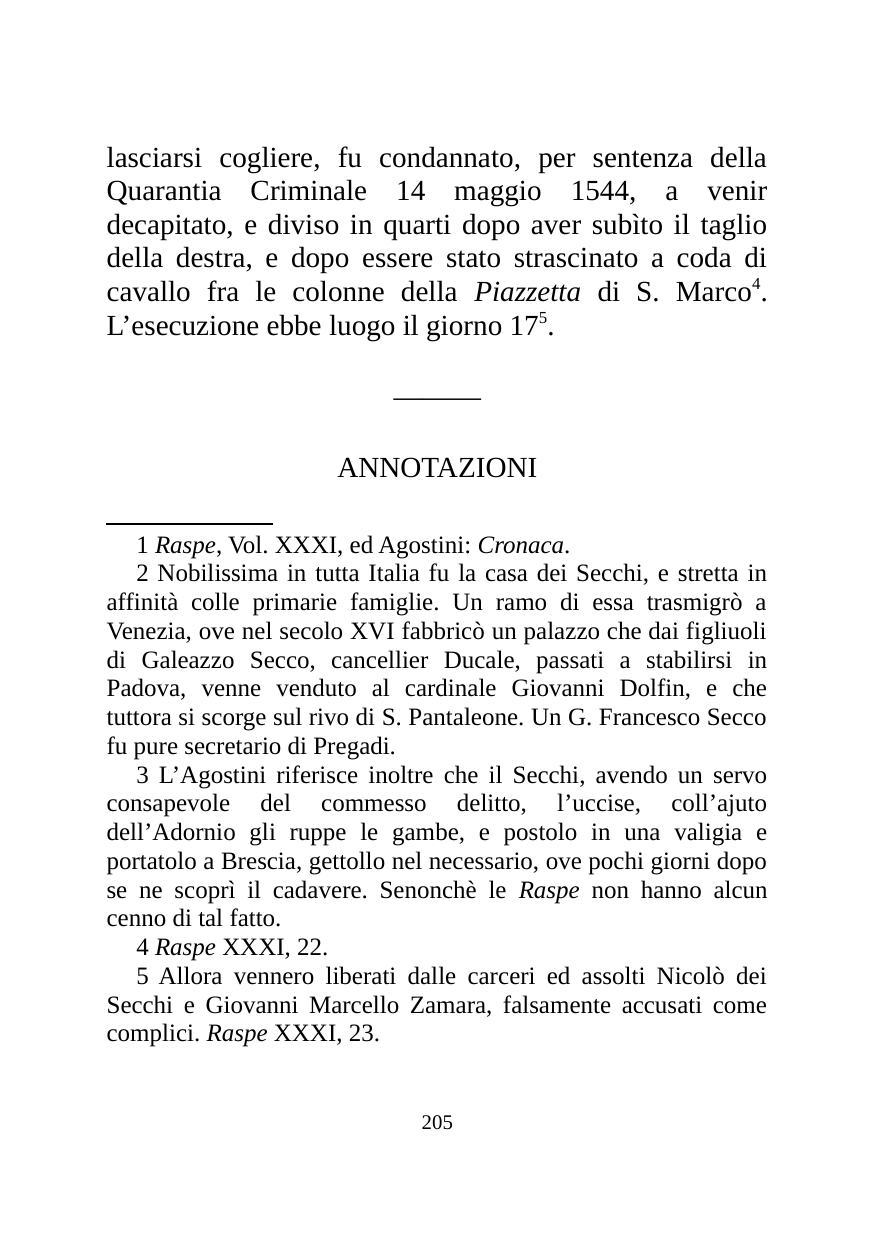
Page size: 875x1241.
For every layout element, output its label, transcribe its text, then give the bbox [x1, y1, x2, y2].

subtitle ANNOTAZIONI [106, 450, 768, 483]
subtitle ――― [106, 379, 768, 412]
text L’Agostini riferisce inoltre che il Secchi, avendo un servo consapevole del commesso delitto, l’uccise, coll’ajuto dell’Adornio gli ruppe le gambe, e postolo in una valigia e portatolo a Brescia, gettollo nel necessario, ove pochi giorni dopo se ne scoprì il cadavere. Senonchè le Raspe non hanno alcun cenno di tal fatto. [106, 760, 768, 932]
text lasciarsi cogliere, fu condannato, per sentenza della Quarantia Criminale 14 maggio 1544, a venir decapitato, e diviso in quarti dopo aver subìto il taglio della destra, e dopo essere stato strascinato a coda di cavallo fra le colonne della Piazzetta di S. Marco. L’esecuzione ebbe luogo il giorno 17. [106, 140, 768, 341]
text Nobilissima in tutta Italia fu la casa dei Secchi, e stretta in affinità colle primarie famiglie. Un ramo di essa trasmigrò a Venezia, ove nel secolo XVI fabbricò un palazzo che dai figliuoli di Galeazzo Secco, cancellier Ducale, passati a stabilirsi in Padova, venne venduto al cardinale Giovanni Dolfin, e che tuttora si scorge sul rivo di S. Pantaleone. Un G. Francesco Secco fu pure secretario di Pregadi. [106, 558, 768, 760]
text Raspe, Vol. XXXI, ed Agostini: Cronaca. [106, 530, 768, 558]
text Allora vennero liberati dalle carceri ed assolti Nicolò dei Secchi e Giovanni Marcello Zamara, falsamente accusati come complici. Raspe XXXI, 23. [106, 961, 768, 1047]
text Raspe XXXI, 22. [106, 932, 768, 961]
